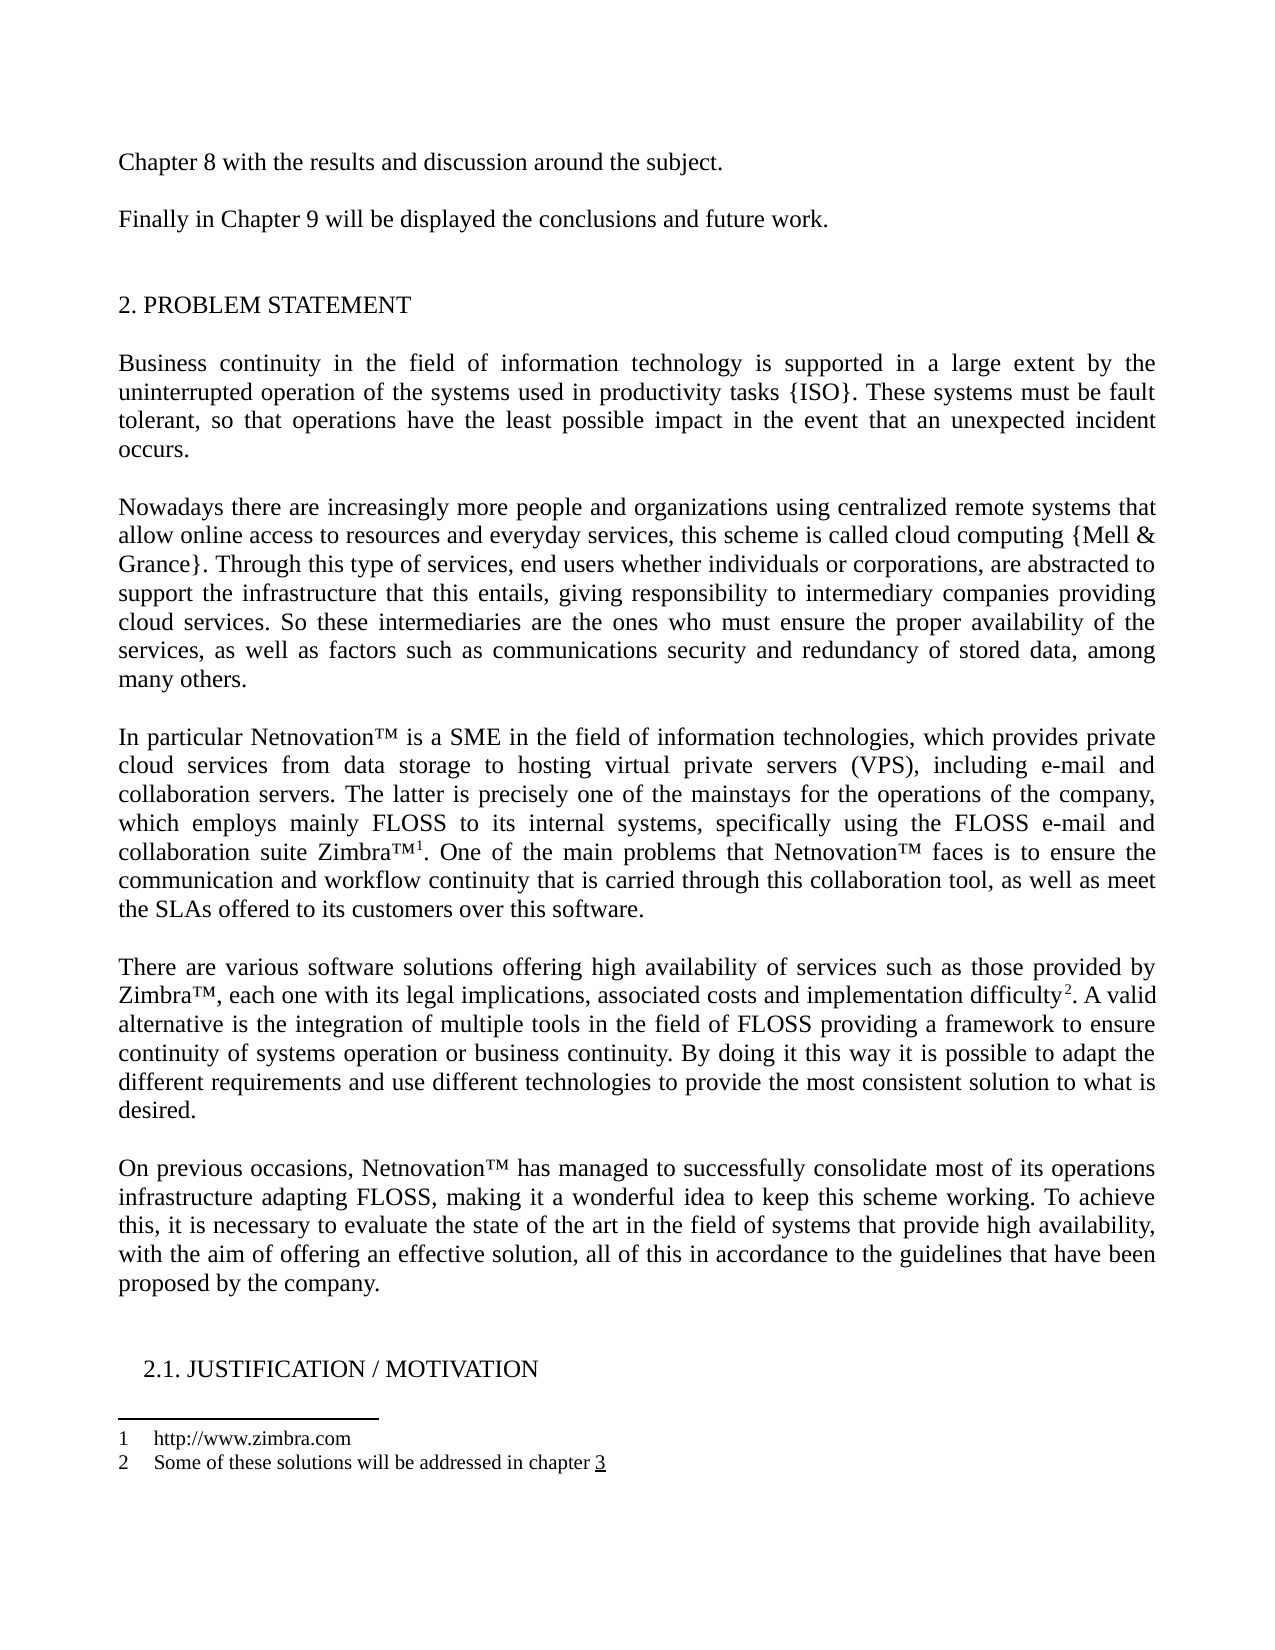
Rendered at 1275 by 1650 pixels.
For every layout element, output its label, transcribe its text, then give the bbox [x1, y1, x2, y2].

text 2. PROBLEM STATEMENT [118, 291, 1157, 319]
text Business continuity in the field of information technology is supported in a large extent by the uninterrupted operation of the systems used in productivity tasks {ISO}. These systems must be fault tolerant, so that operations have the least possible impact in the event that an unexpected incident occurs. [118, 348, 1157, 463]
text Chapter 8 with the results and discussion around the subject. [118, 147, 1157, 176]
text In particular Netnovation™ is a SME in the field of information technologies, which provides private cloud services from data storage to hosting virtual private servers (VPS), including e-mail and collaboration servers. The latter is precisely one of the mainstays for the operations of the company, which employs mainly FLOSS to its internal systems, specifically using the FLOSS e-mail and collaboration suite Zimbra™. One of the main problems that Netnovation™ faces is to ensure the communication and workflow continuity that is carried through this collaboration tool, as well as meet the SLAs offered to its customers over this software. [118, 722, 1157, 923]
text There are various software solutions offering high availability of services such as those provided by Zimbra™, each one with its legal implications, associated costs and implementation difficulty. A valid alternative is the integration of multiple tools in the field of FLOSS providing a framework to ensure continuity of systems operation or business continuity. By doing it this way it is possible to adapt the different requirements and use different technologies to provide the most consistent solution to what is desired. [118, 952, 1157, 1124]
text Some of these solutions will be addressed in chapter 3 [118, 1449, 1157, 1474]
text On previous occasions, Netnovation™ has managed to successfully consolidate most of its operations infrastructure adapting FLOSS, making it a wonderful idea to keep this scheme working. To achieve this, it is necessary to evaluate the state of the art in the field of systems that provide high availability, with the aim of offering an effective solution, all of this in accordance to the guidelines that have been proposed by the company. [118, 1153, 1157, 1297]
text 2.1. JUSTIFICATION / MOTIVATION [118, 1354, 1157, 1383]
text Nowadays there are increasingly more people and organizations using centralized remote systems that allow online access to resources and everyday services, this scheme is called cloud computing {Mell & Grance}. Through this type of services, end users whether individuals or corporations, are abstracted to support the infrastructure that this entails, giving responsibility to intermediary companies providing cloud services. So these intermediaries are the ones who must ensure the proper availability of the services, as well as factors such as communications security and redundancy of stored data, among many others. [118, 492, 1157, 693]
text http://www.zimbra.com [118, 1426, 1157, 1449]
text Finally in Chapter 9 will be displayed the conclusions and future work. [118, 204, 1157, 233]
